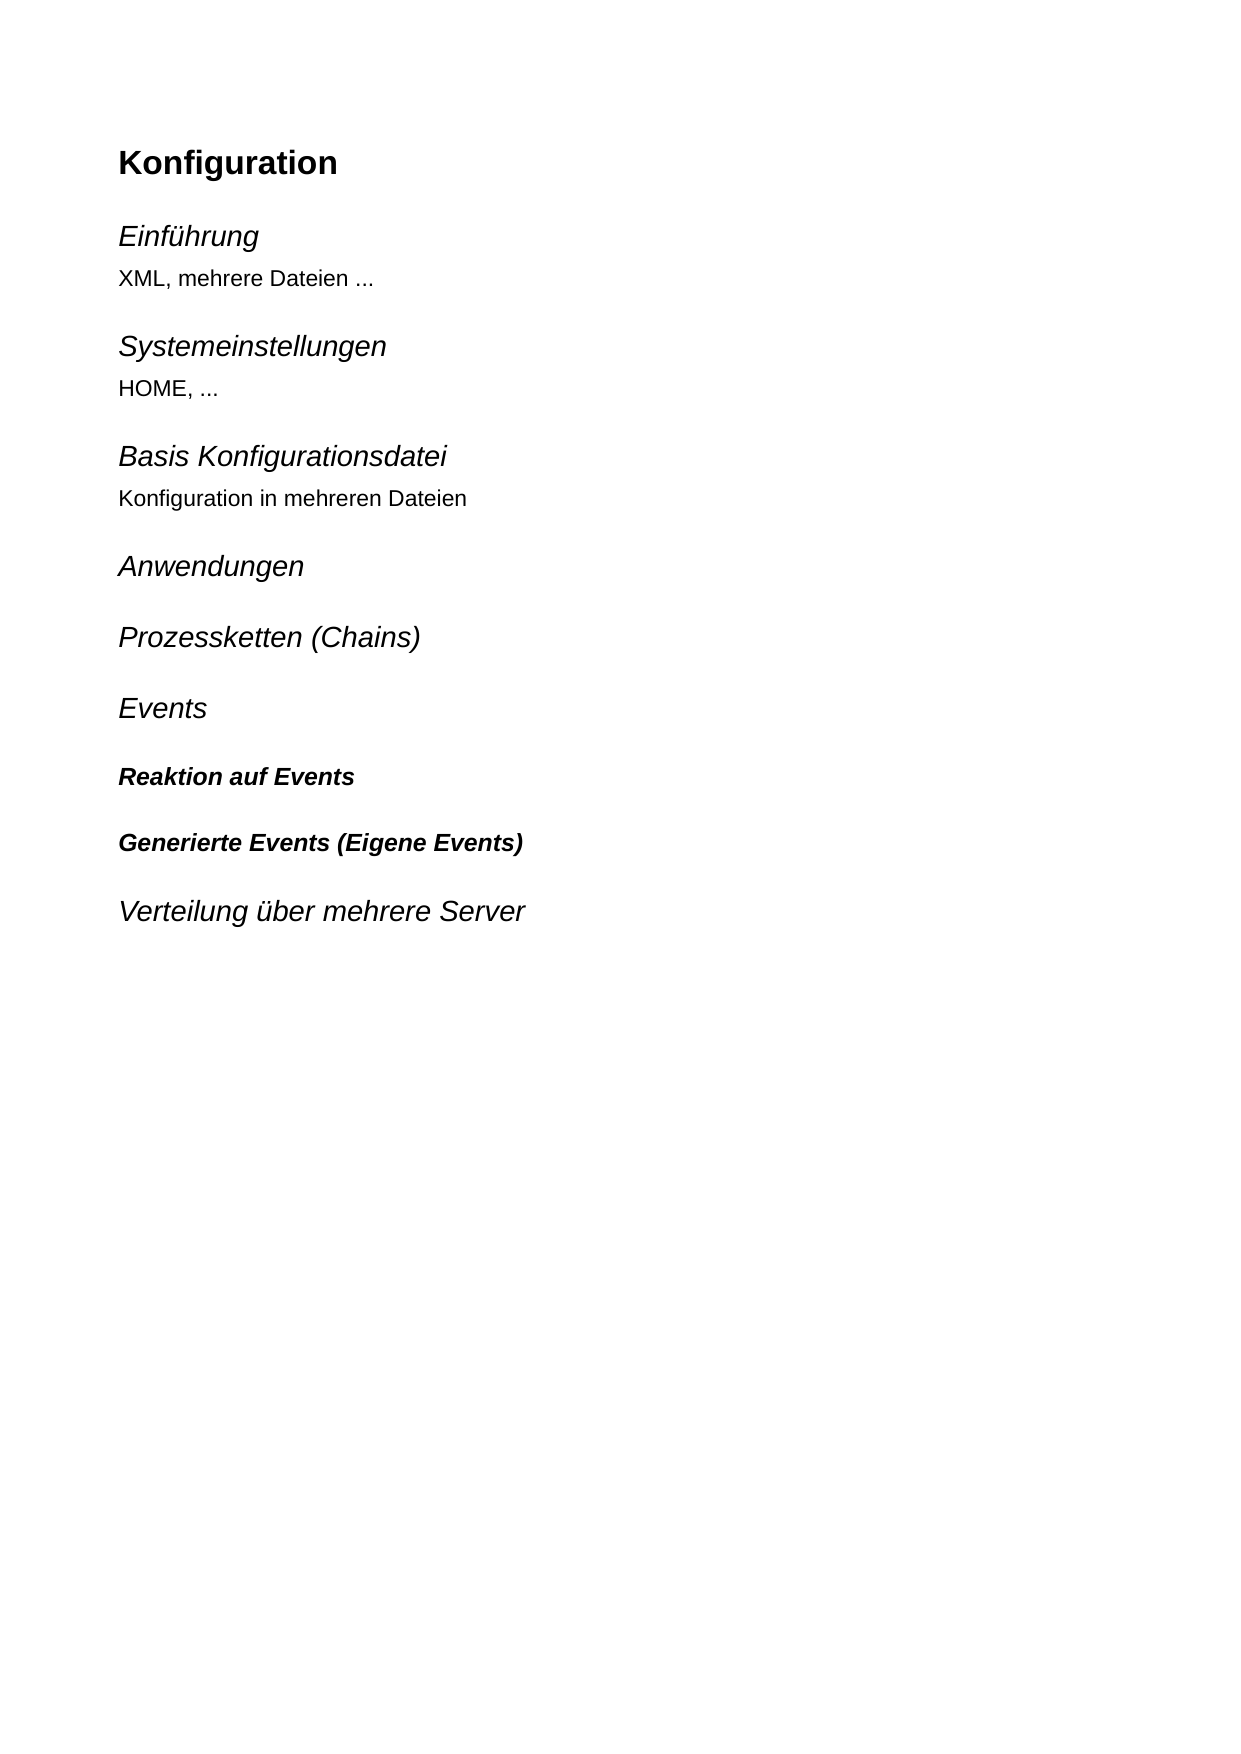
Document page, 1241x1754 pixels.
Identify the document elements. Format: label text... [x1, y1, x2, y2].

text Konfiguration in mehreren Dateien [118, 485, 1122, 511]
text XML, mehrere Dateien ... [118, 265, 1122, 292]
subtitle Generierte Events (Eigene Events) [118, 828, 1122, 857]
text HOME, ... [118, 375, 1122, 402]
subtitle Basis Konfigurationsdatei [118, 439, 1122, 473]
subtitle Events [118, 691, 1122, 724]
subtitle Anwendungen [118, 549, 1122, 582]
subtitle Verteilung über mehrere Server [118, 894, 1122, 928]
subtitle Konfiguration [118, 143, 1122, 182]
subtitle Einführung [118, 219, 1122, 253]
subtitle Systemeinstellungen [118, 329, 1122, 363]
subtitle Prozessketten (Chains) [118, 620, 1122, 653]
subtitle Reaktion auf Events [118, 762, 1122, 791]
